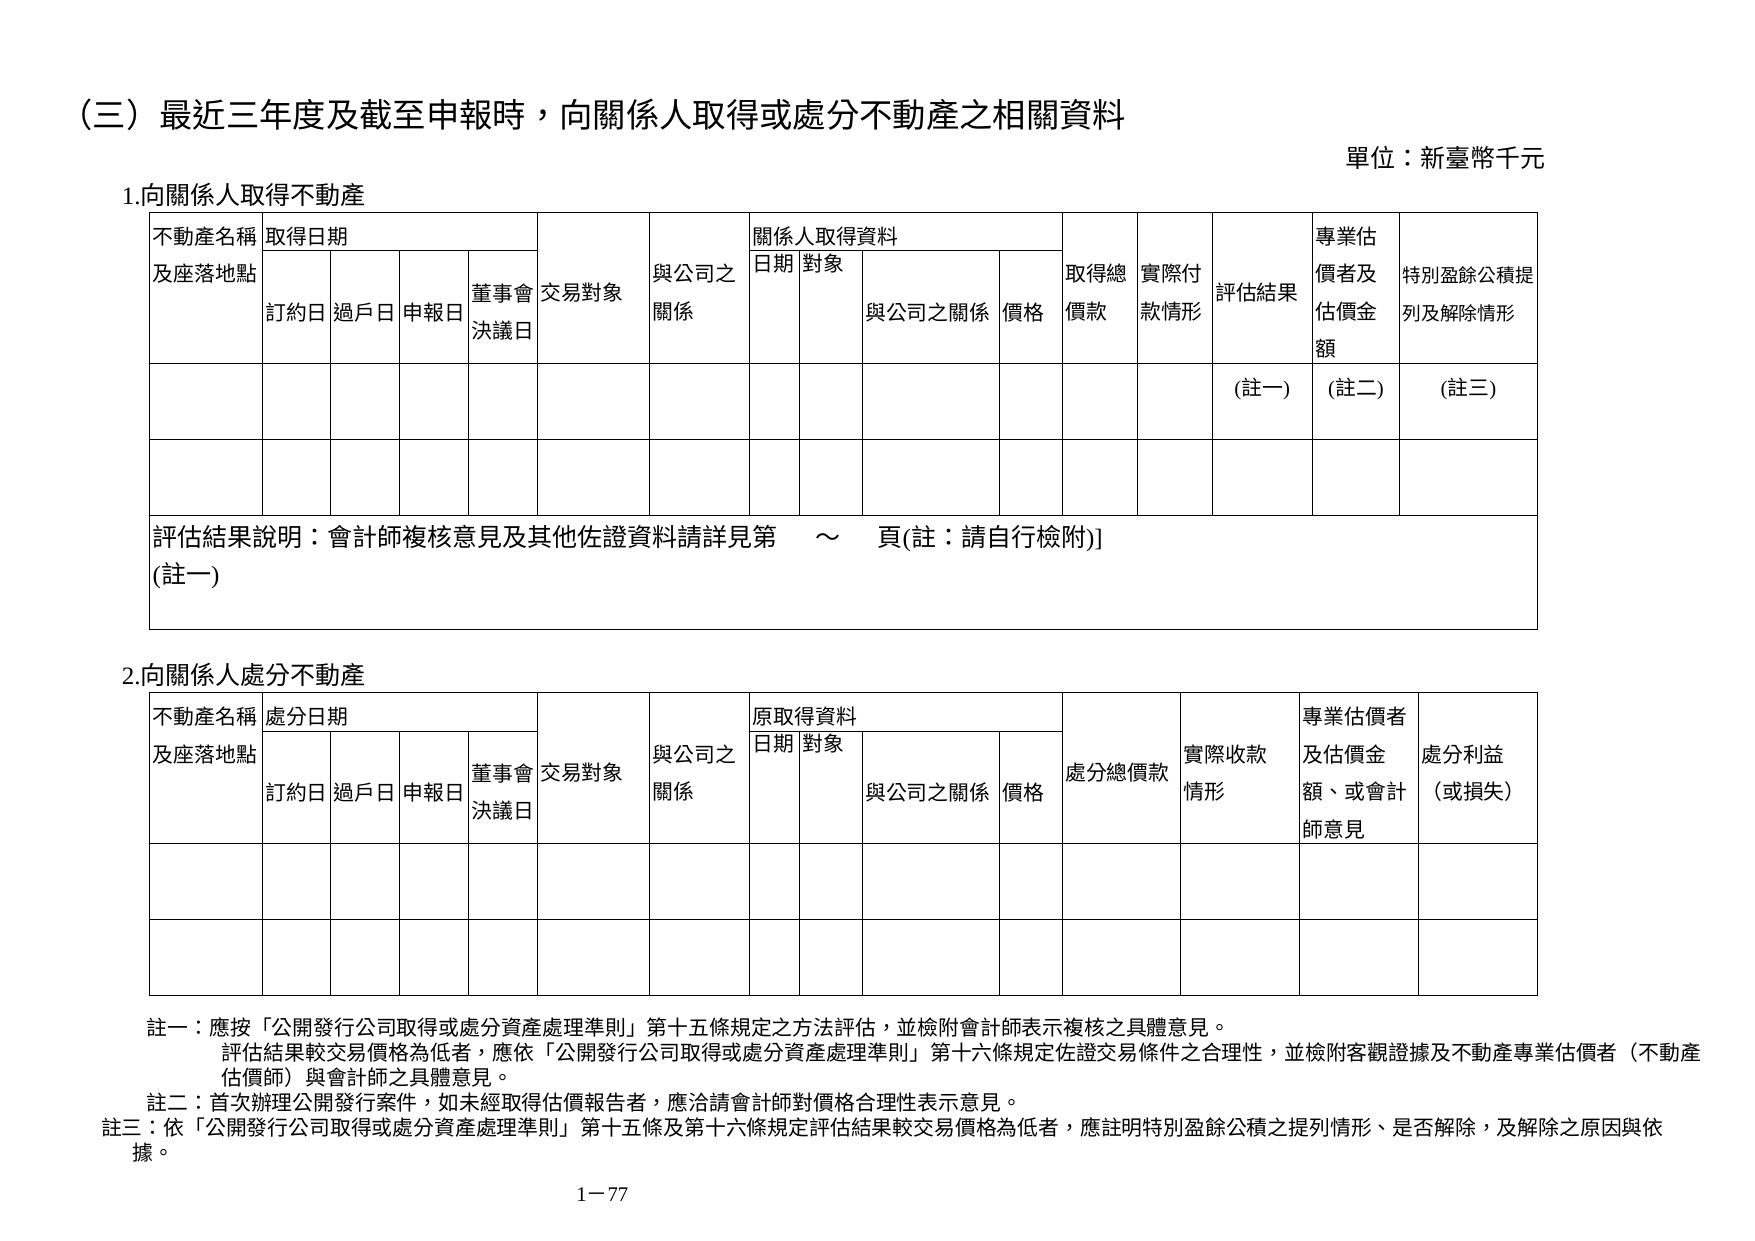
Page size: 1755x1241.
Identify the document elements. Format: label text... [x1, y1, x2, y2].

table_cell 與公司之關係 [863, 732, 999, 843]
table_cell [1000, 364, 1062, 439]
table_cell [538, 364, 649, 439]
table_cell 日期 [750, 251, 799, 363]
table_cell [469, 920, 537, 995]
table_cell [331, 920, 399, 995]
table_cell [863, 920, 999, 995]
table_header 特別盈餘公積提列及解除情形 [1400, 213, 1537, 363]
table_cell [650, 844, 749, 919]
table_cell [263, 844, 330, 919]
table_cell [800, 364, 862, 439]
table_cell [650, 364, 749, 439]
text 註一：應按「公開發行公司取得或處分資產處理準則」第十五條規定之方法評估，並檢附會計師表示複核之具體意見。 [147, 1015, 1708, 1040]
table_cell [863, 440, 999, 515]
table_header 取得日期 [263, 213, 537, 250]
table_cell [263, 920, 330, 995]
table_cell 訂約日 [263, 251, 330, 363]
table_cell [800, 844, 862, 919]
table_header 交易對象 [538, 213, 649, 363]
table_cell [1181, 920, 1299, 995]
table_cell [1400, 440, 1537, 515]
table_cell [538, 844, 649, 919]
table_cell [1313, 440, 1399, 515]
table_cell [150, 440, 262, 515]
table_cell 對象 [800, 251, 862, 363]
table_header 取得總價款 [1063, 213, 1137, 363]
text （三）最近三年度及截至申報時，向關係人取得或處分不動產之相關資料 [59, 89, 1695, 137]
table_header [1538, 212, 1574, 439]
table_cell 價格 [1000, 251, 1062, 363]
table_cell (註一) [1213, 364, 1312, 439]
table_cell [1181, 844, 1299, 919]
table_cell [150, 844, 262, 919]
table_header 關係人取得資料 [750, 213, 1062, 250]
text 2.向關係人處分不動產 [59, 654, 1545, 692]
table_cell [331, 440, 399, 515]
table_header 實際付款情形 [1138, 213, 1212, 363]
table_cell [863, 364, 999, 439]
table_cell 日期 [750, 732, 799, 843]
table_cell [1419, 844, 1537, 919]
table_cell 申報日 [400, 251, 468, 363]
table_header 與公司之關係 [650, 213, 749, 363]
table_cell [1300, 844, 1418, 919]
table_cell [750, 920, 799, 995]
table_cell [1000, 440, 1062, 515]
table_cell [263, 364, 330, 439]
table_cell 價格 [1000, 732, 1062, 843]
table_cell [150, 920, 262, 995]
table_cell (註二) [1313, 364, 1399, 439]
table_cell 評估結果說明：會計師複核意見及其他佐證資料請詳見第 ～ 頁(註：請自行檢附)] (註一) [150, 516, 1537, 628]
table_header 原取得資料 [750, 693, 1062, 731]
table_cell [1419, 920, 1537, 995]
text 單位：新臺幣千元 [59, 137, 1545, 174]
table_cell 申報日 [400, 732, 468, 843]
table_cell [331, 844, 399, 919]
table_cell [1213, 440, 1312, 515]
table_cell [150, 364, 262, 439]
table_cell [400, 364, 468, 439]
table_cell [469, 844, 537, 919]
table_cell [1063, 440, 1137, 515]
text 據。 [59, 1140, 1695, 1165]
table_cell [863, 844, 999, 919]
table_cell [400, 920, 468, 995]
table_header 評估結果 [1213, 213, 1312, 363]
table_cell [538, 920, 649, 995]
table_cell 過戶日 [331, 732, 399, 843]
table_cell [1000, 920, 1062, 995]
table_cell [650, 920, 749, 995]
table_cell [750, 364, 799, 439]
table_cell [400, 440, 468, 515]
table_cell 對象 [800, 732, 862, 843]
text 評估結果較交易價格為低者，應依「公開發行公司取得或處分資產處理準則」第十六條規定佐證交易條件之合理性，並檢附客觀證據及不動產專業估價者（不動產估價師）與會計師之具體意見。 [222, 1040, 1708, 1090]
table_cell [750, 440, 799, 515]
table_cell [650, 440, 749, 515]
table_header 處分利益（或損失） [1419, 693, 1537, 843]
table_cell 過戶日 [331, 251, 399, 363]
table_cell [538, 440, 649, 515]
text 1.向關係人取得不動產 [59, 174, 1520, 212]
table_cell [1538, 515, 1574, 628]
table_cell 訂約日 [263, 732, 330, 843]
table_cell [331, 364, 399, 439]
table_cell (註三) [1400, 364, 1537, 439]
table_cell 與公司之關係 [863, 251, 999, 363]
table_header 專業估價者及估價金額、或會計師意見 [1300, 693, 1418, 843]
table_cell [800, 440, 862, 515]
table_header 處分日期 [263, 693, 537, 731]
table_header 專業估價者及估價金額 [1313, 213, 1399, 363]
table_header [1538, 692, 1574, 919]
table_header 與公司之關係 [650, 693, 749, 843]
table_cell [1138, 364, 1212, 439]
text 註三：依「公開發行公司取得或處分資產處理準則」第十五條及第十六條規定評估結果較交易價格為低者，應註明特別盈餘公積之提列情形、是否解除，及解除之原因與依 [59, 1115, 1695, 1140]
table_cell [469, 364, 537, 439]
table_cell [1000, 844, 1062, 919]
table_cell [469, 440, 537, 515]
table_cell [263, 440, 330, 515]
table_cell [1063, 364, 1137, 439]
table_header 實際收款 情形 [1181, 693, 1299, 843]
table_cell [400, 844, 468, 919]
table_cell [800, 920, 862, 995]
table_header 處分總價款 [1063, 693, 1180, 843]
table_cell [1063, 920, 1180, 995]
table_cell 董事會決議日 [469, 251, 537, 363]
text 註二：首次辦理公開發行案件，如未經取得估價報告者，應洽請會計師對價格合理性表示意見。 [147, 1090, 1708, 1115]
table_header 交易對象 [538, 693, 649, 843]
table_cell [750, 844, 799, 919]
table_cell [1538, 919, 1574, 995]
table_cell [1300, 920, 1418, 995]
table_cell [1138, 440, 1212, 515]
table_header 不動產名稱及座落地點 [150, 693, 262, 843]
table_header 不動產名稱及座落地點 [150, 213, 262, 363]
table_cell 董事會決議日 [469, 732, 537, 843]
table_cell [1063, 844, 1180, 919]
table_cell [1538, 439, 1574, 515]
